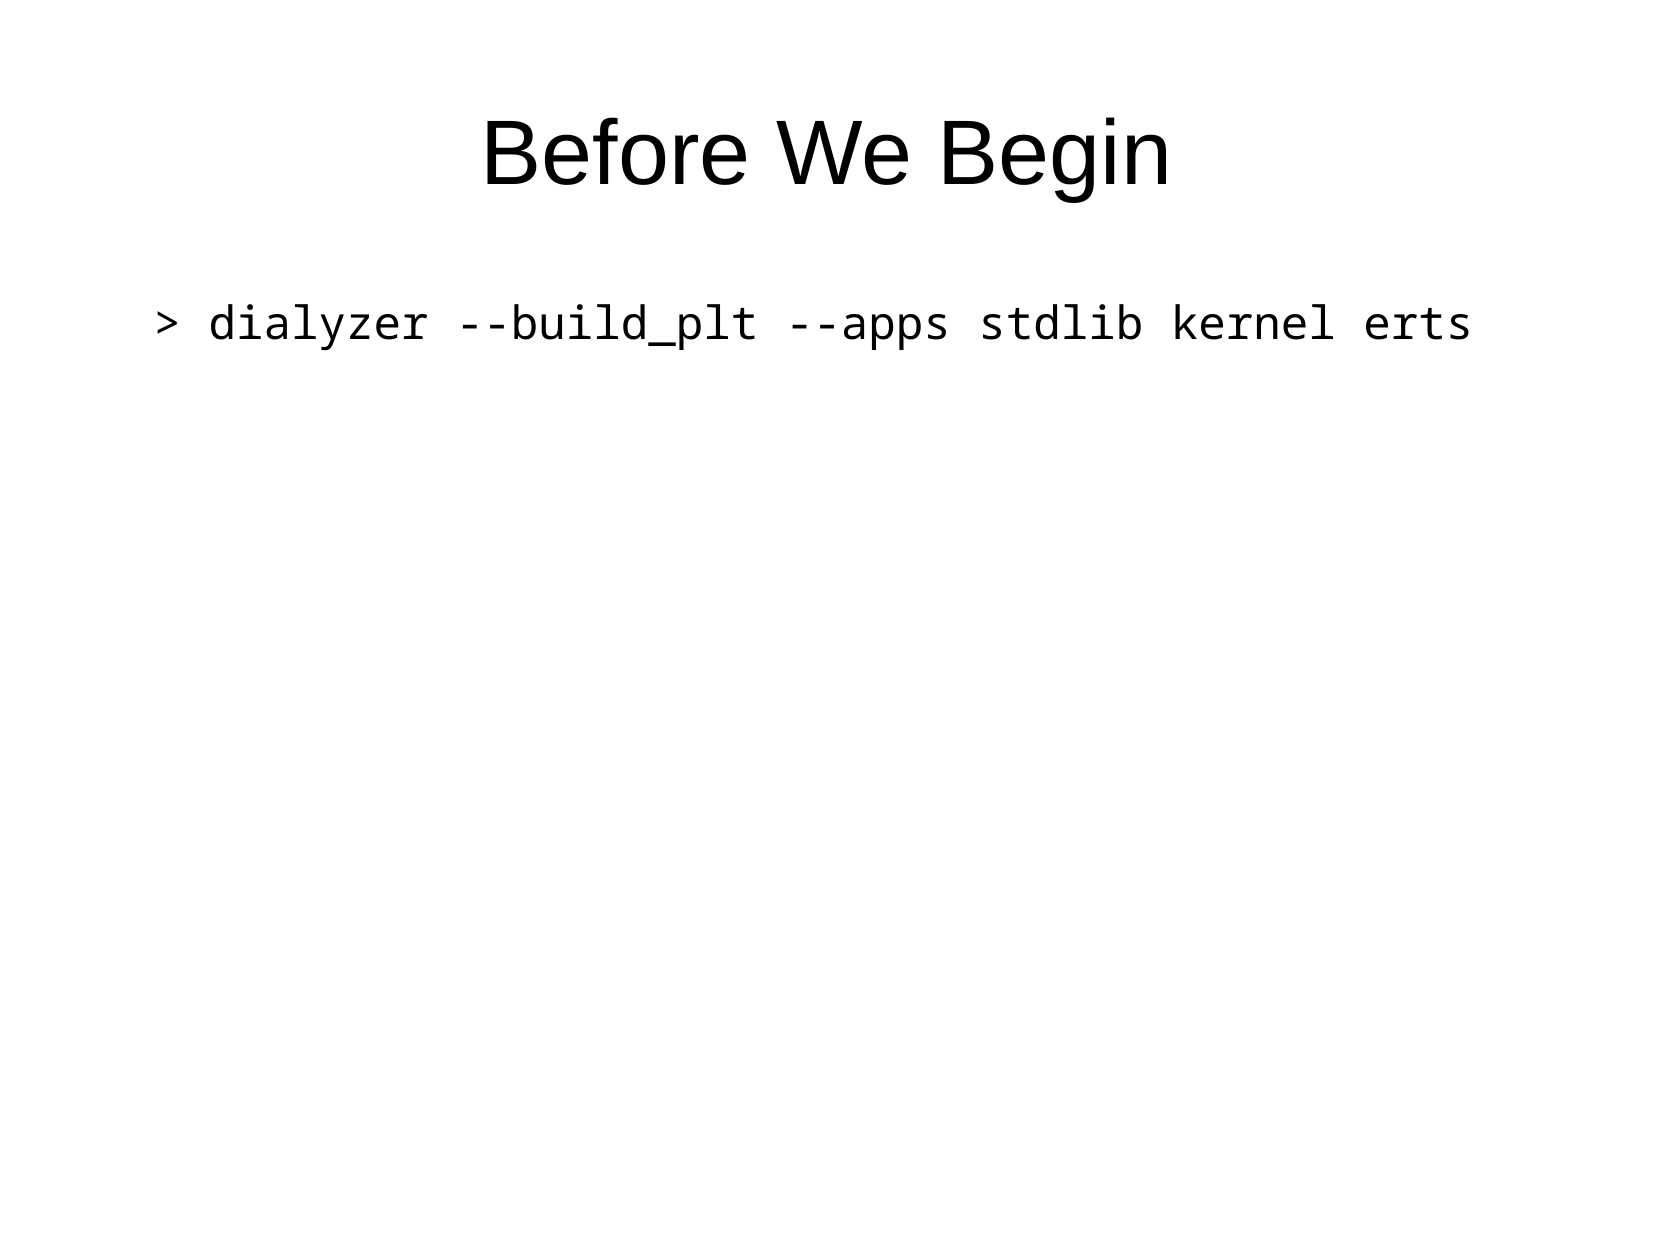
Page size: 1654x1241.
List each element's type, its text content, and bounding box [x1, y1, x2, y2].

title Before We Begin [82, 49, 1571, 257]
list > dialyzer --build_plt --apps stdlib kernel erts [82, 290, 1571, 1010]
